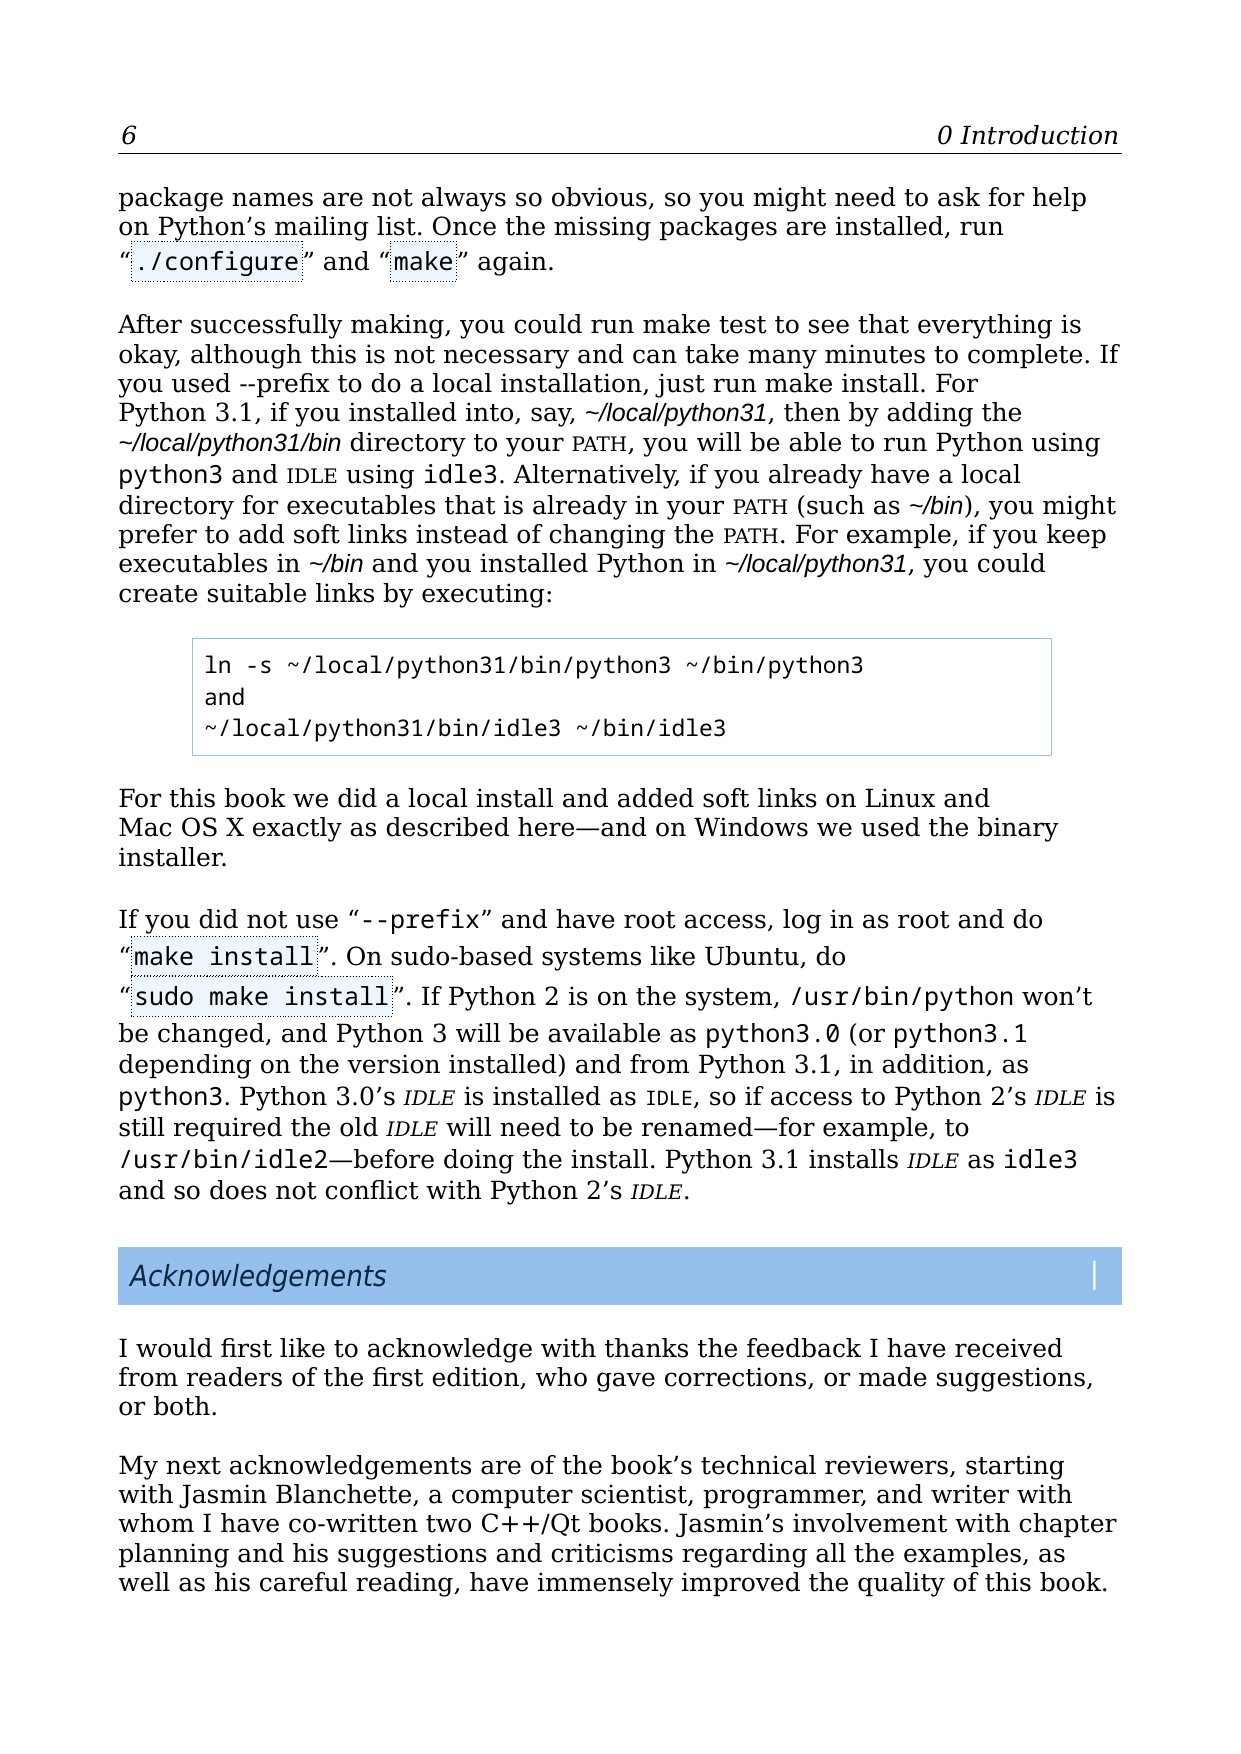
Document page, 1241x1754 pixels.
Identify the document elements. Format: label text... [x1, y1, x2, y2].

text If you did not use “--prefix” and have root access, log in as root and do “make install”. On sudo-based systems like Ubuntu, do “sudo make install”. If Python 2 is on the system, /usr/bin/python won’t be changed, and Python 3 will be available as python3.0 (or python3.1 depending on the version installed) and from Python 3.1, in addition, as python3. Python 3.0’s idle is installed as idle, so if access to Python 2’s idle is still required the old idle will need to be renamed—for example, to /usr/bin/idle2—before doing the install. Python 3.1 installs idle as idle3 and so does not conflict with Python 2’s idle. [118, 901, 1122, 1205]
text My next acknowledgements are of the book’s technical reviewers, starting with Jasmin Blanchette, a computer scientist, programmer, and writer with whom I have co-written two C++/Qt books. Jasmin’s involvement with chapter planning and his suggestions and criticisms regarding all the examples, as well as his careful reading, have immensely improved the quality of this book. [118, 1451, 1122, 1597]
text ln -s ~/local/python31/bin/python3 ~/bin/python3 and ~/local/python31/bin/idle3 ~/bin/idle3 [193, 639, 1051, 755]
text For this book we did a local install and added soft links on Linux and Mac OS X exactly as described here—and on Windows we used the binary installer. [118, 784, 1122, 872]
subtitle Acknowledgements [118, 1247, 1122, 1305]
text package names are not always so obvious, so you might need to ask for help on Python’s mailing list. Once the missing packages are installed, run “./configure” and “make” again. [118, 183, 1122, 281]
text After successfully making, you could run make test to see that everything is okay, although this is not necessary and can take many minutes to complete. If you used --prefix to do a local installation, just run make install. For Python 3.1, if you installed into, say, ~/local/python31, then by adding the ~/local/python31/bin directory to your path, you will be able to run Python using python3 and idle using idle3. Alternatively, if you already have a local directory for executables that is already in your path (such as ~/bin), you might prefer to add soft links instead of changing the path. For example, if you keep executables in ~/bin and you installed Python in ~/local/python31, you could create suitable links by executing: [118, 311, 1122, 608]
text | [1081, 1256, 1098, 1290]
text I would first like to acknowledge with thanks the feedback I have received from readers of the first edition, who gave corrections, or made suggestions, or both. [118, 1334, 1122, 1422]
